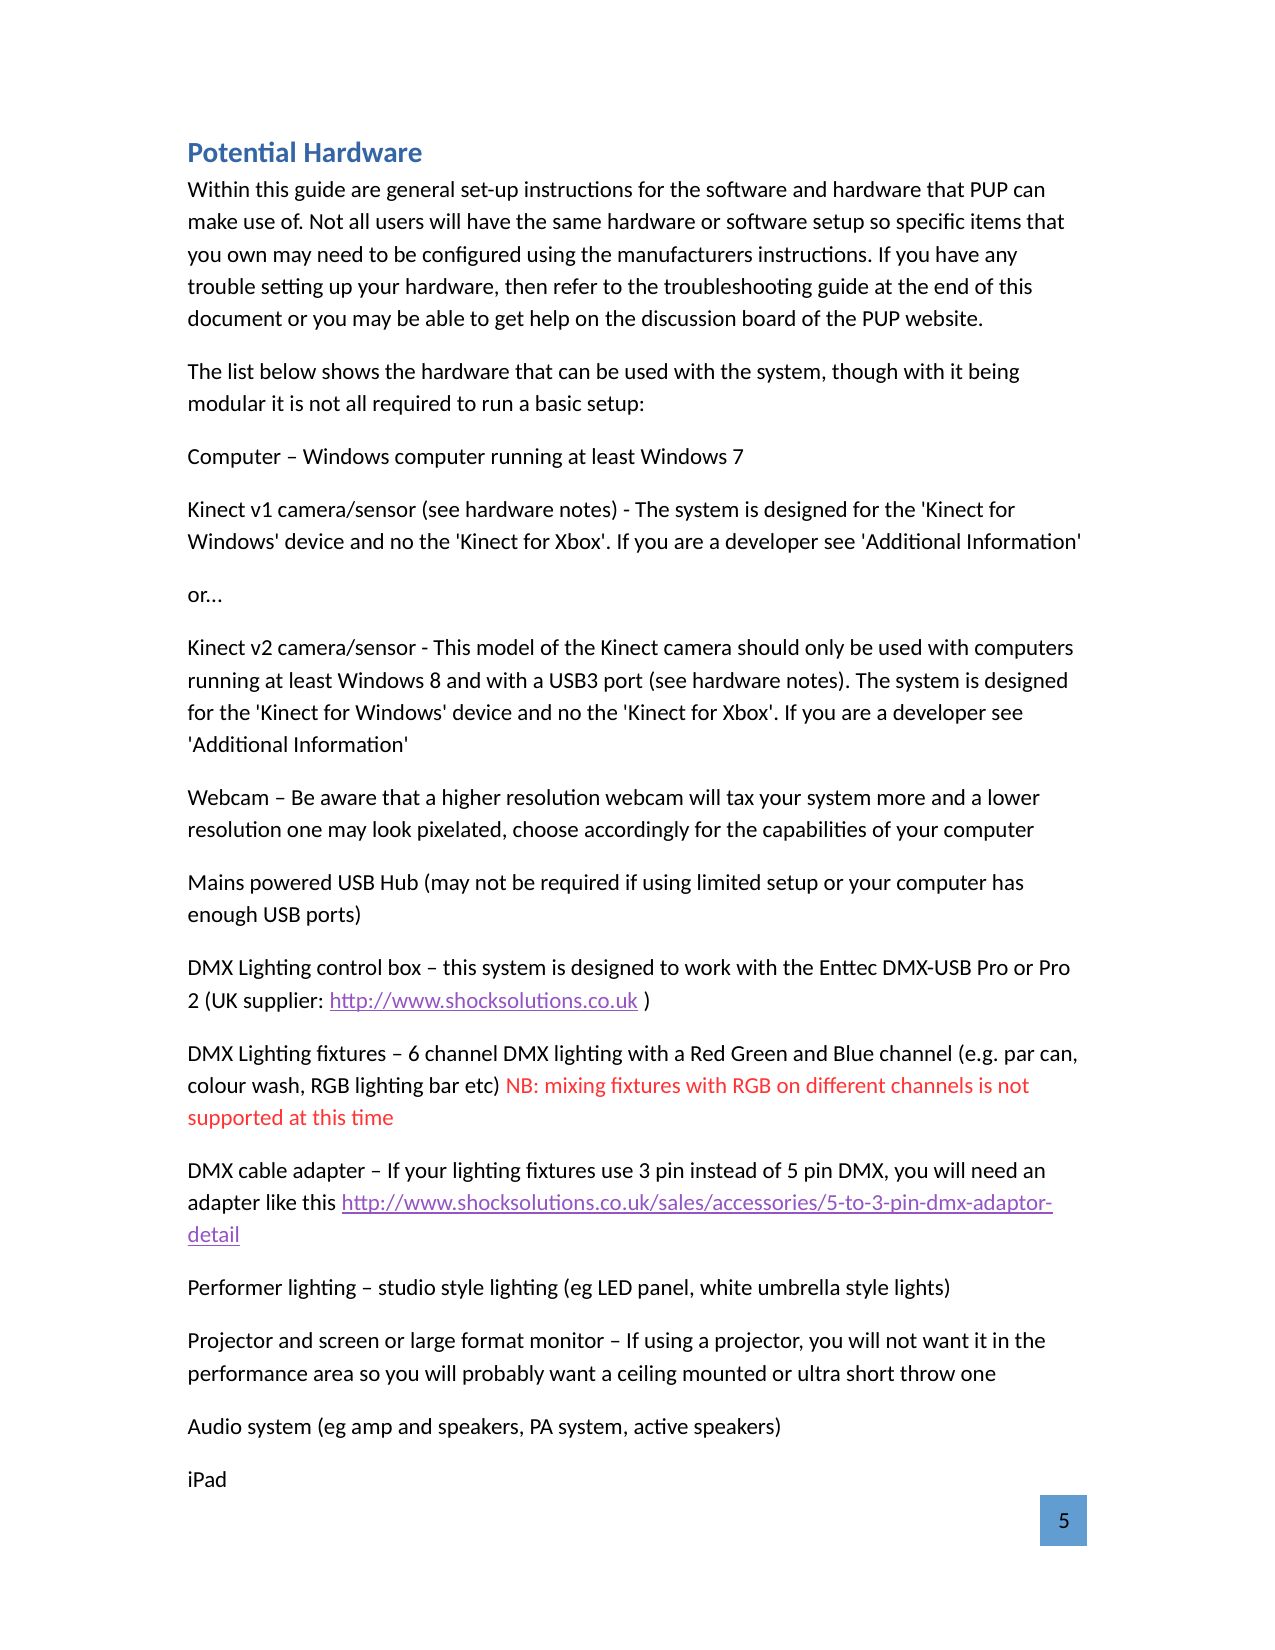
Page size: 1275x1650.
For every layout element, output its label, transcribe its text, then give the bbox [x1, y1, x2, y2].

text Kinect v2 camera/sensor - This model of the Kinect camera should only be used with computers running at least Windows 8 and with a USB3 port (see hardware notes). The system is designed for the 'Kinect for Windows' device and no the 'Kinect for Xbox'. If you are a developer see 'Additional Information' [187, 633, 1087, 758]
text Kinect v1 camera/sensor (see hardware notes) - The system is designed for the 'Kinect for Windows' device and no the 'Kinect for Xbox'. If you are a developer see 'Additional Information' [187, 495, 1087, 556]
text Within this guide are general set-up instructions for the software and hardware that PUP can make use of. Not all users will have the same hardware or software setup so specific items that you own may need to be configured using the manufacturers instructions. If you have any trouble setting up your hardware, then refer to the troubleshooting guide at the end of this document or you may be able to get help on the discussion board of the PUP website. [187, 175, 1087, 332]
text Mains powered USB Hub (may not be required if using limited setup or your computer has enough USB ports) [187, 868, 1087, 928]
text or... [187, 581, 1087, 608]
text Computer – Windows computer running at least Windows 7 [187, 442, 1087, 470]
text DMX Lighting fixtures – 6 channel DMX lighting with a Red Green and Blue channel (e.g. par can, colour wash, RGB lighting bar etc) NB: mixing fixtures with RGB on different channels is not supported at this time [187, 1039, 1087, 1131]
text DMX cable adapter – If your lighting fixtures use 3 pin instead of 5 pin DMX, you will need an adapter like this http://www.shocksolutions.co.uk/sales/accessories/5-to-3-pin-dmx-adaptor-detail [187, 1156, 1087, 1248]
text Projector and screen or large format monitor – If using a projector, you will not want it in the performance area so you will probably want a ceiling mounted or ultra short throw one [187, 1327, 1087, 1387]
text Performer lighting – studio style lighting (eg LED panel, white umbrella style lights) [187, 1273, 1087, 1302]
text The list below shows the hardware that can be used with the system, though with it being modular it is not all required to run a basic setup: [187, 357, 1087, 417]
text Audio system (eg amp and speakers, PA system, active speakers) [187, 1412, 1087, 1440]
subtitle Potential Hardware [187, 134, 1087, 170]
text iPad [187, 1465, 1087, 1493]
text DMX Lighting control box – this system is designed to work with the Enttec DMX-USB Pro or Pro 2 (UK supplier: http://www.shocksolutions.co.uk ) [187, 953, 1087, 1014]
text Webcam – Be aware that a higher resolution webcam will tax your system more and a lower resolution one may look pixelated, choose accordingly for the capabilities of your computer [187, 783, 1087, 843]
